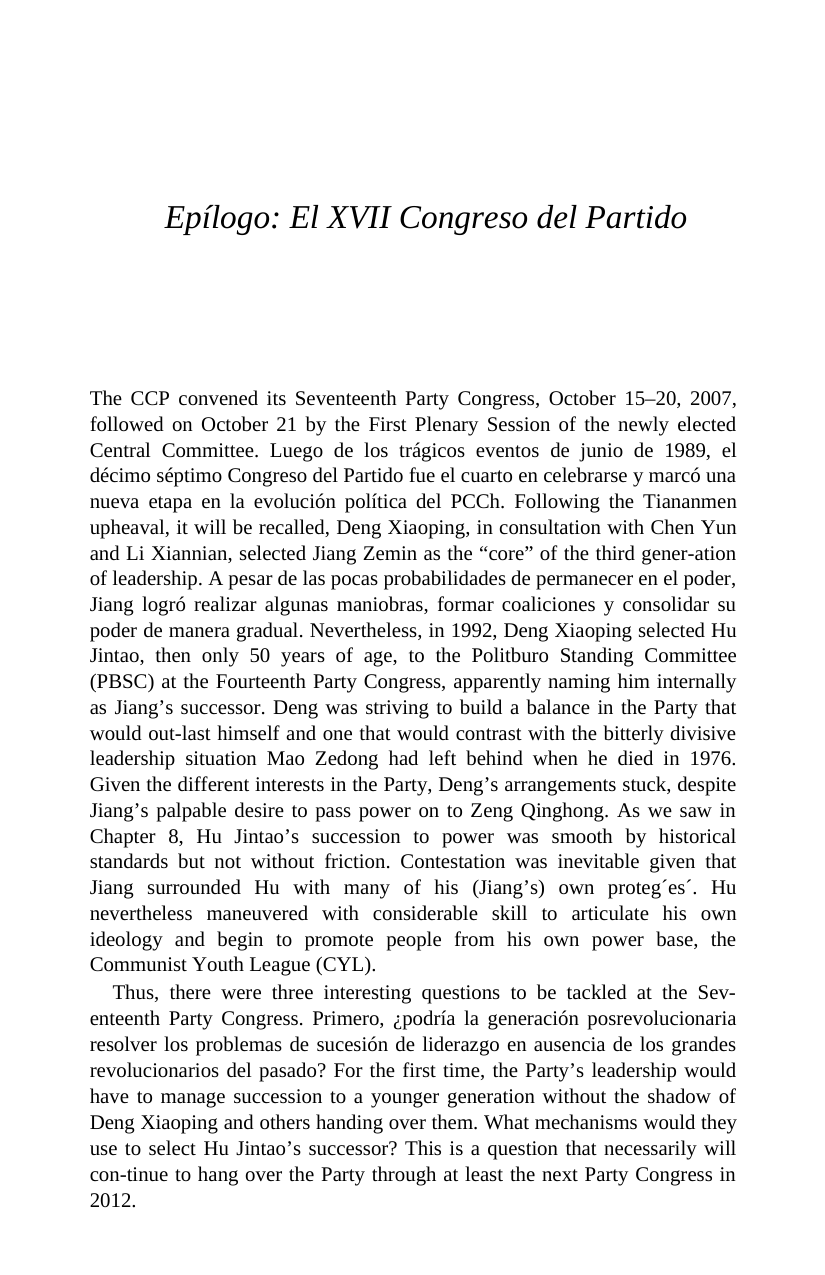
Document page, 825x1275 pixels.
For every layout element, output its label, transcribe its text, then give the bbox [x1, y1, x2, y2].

text Thus, there were three interesting questions to be tackled at the Sev-enteenth Party Congress. Primero, ¿podría la generación posrevolucionaria resolver los problemas de sucesión de liderazgo en ausencia de los grandes revolucionarios del pasado? For the first time, the Party’s leadership would have to manage succession to a younger generation without the shadow of Deng Xiaoping and others handing over them. What mechanisms would they use to select Hu Jintao’s successor? This is a question that necessarily will con-tinue to hang over the Party through at least the next Party Congress in 2012. [89, 980, 737, 1212]
text Epílogo: El XVII Congreso del Partido [164, 197, 737, 235]
text The CCP convened its Seventeenth Party Congress, October 15–20, 2007, followed on October 21 by the First Plenary Session of the newly elected Central Committee. Luego de los trágicos eventos de junio de 1989, el décimo séptimo Congreso del Partido fue el cuarto en celebrarse y marcó una nueva etapa en la evolución política del PCCh. Following the Tiananmen upheaval, it will be recalled, Deng Xiaoping, in consultation with Chen Yun and Li Xiannian, selected Jiang Zemin as the “core” of the third gener-ation of leadership. A pesar de las pocas probabilidades de permanecer en el poder, Jiang logró realizar algunas maniobras, formar coaliciones y consolidar su poder de manera gradual. Nevertheless, in 1992, Deng Xiaoping selected Hu Jintao, then only 50 years of age, to the Politburo Standing Committee (PBSC) at the Fourteenth Party Congress, apparently naming him internally as Jiang’s successor. Deng was striving to build a balance in the Party that would out-last himself and one that would contrast with the bitterly divisive leadership situation Mao Zedong had left behind when he died in 1976. Given the different interests in the Party, Deng’s arrangements stuck, despite Jiang’s palpable desire to pass power on to Zeng Qinghong. As we saw in Chapter 8, Hu Jintao’s succession to power was smooth by historical standards but not without friction. Contestation was inevitable given that Jiang surrounded Hu with many of his (Jiang’s) own proteg´es´. Hu nevertheless maneuvered with considerable skill to articulate his own ideology and begin to promote people from his own power base, the Communist Youth League (CYL). [89, 386, 737, 976]
